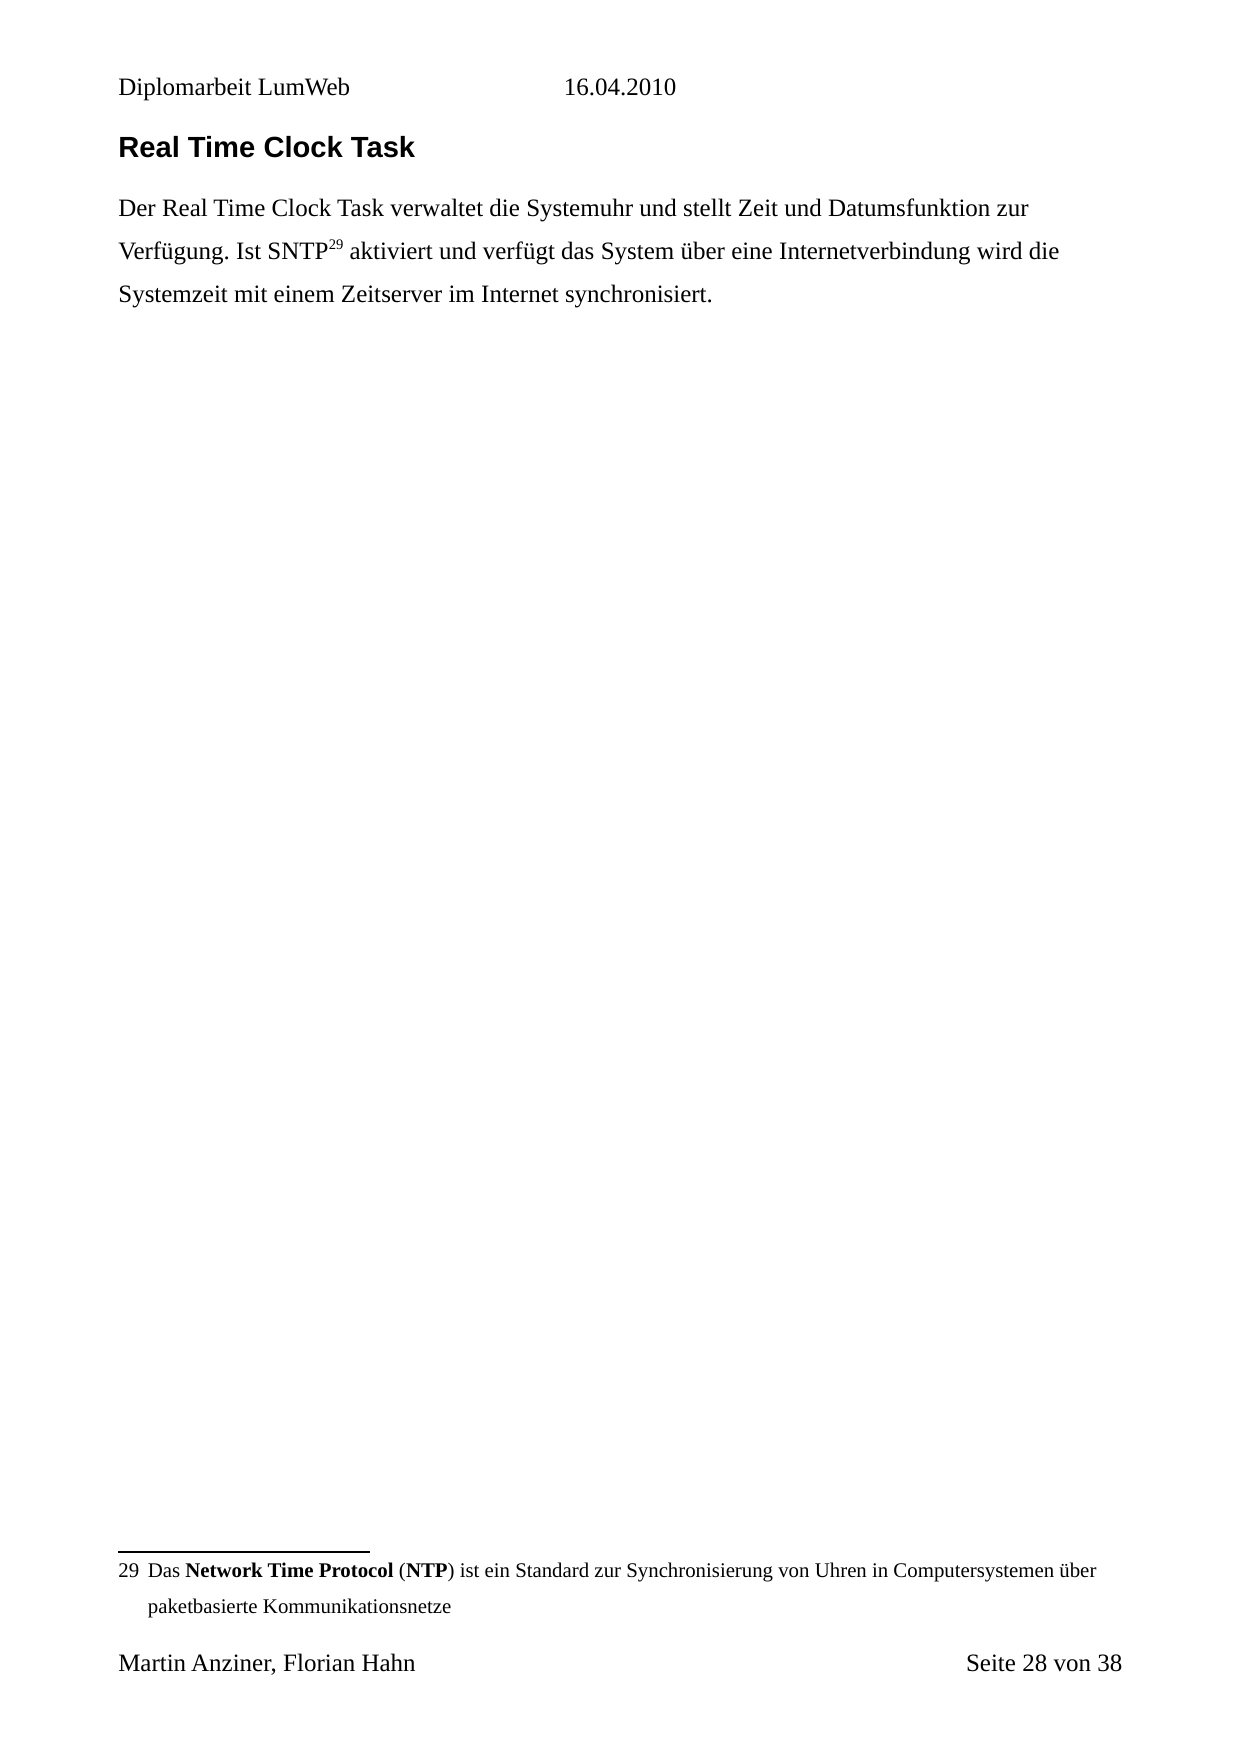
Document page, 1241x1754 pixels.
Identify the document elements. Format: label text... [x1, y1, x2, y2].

subtitle Real Time Clock Task [118, 130, 1122, 164]
text Der Real Time Clock Task verwaltet die Systemuhr und stellt Zeit und Datumsfunktion zur Verfügung. Ist SNTP aktiviert und verfügt das System über eine Internetverbindung wird die Systemzeit mit einem Zeitserver im Internet synchronisiert. [118, 193, 1122, 308]
text Das Network Time Protocol (NTP) ist ein Standard zur Synchronisierung von Uhren in Computersystemen über paketbasierte Kommunikationsnetze [118, 1558, 1122, 1618]
